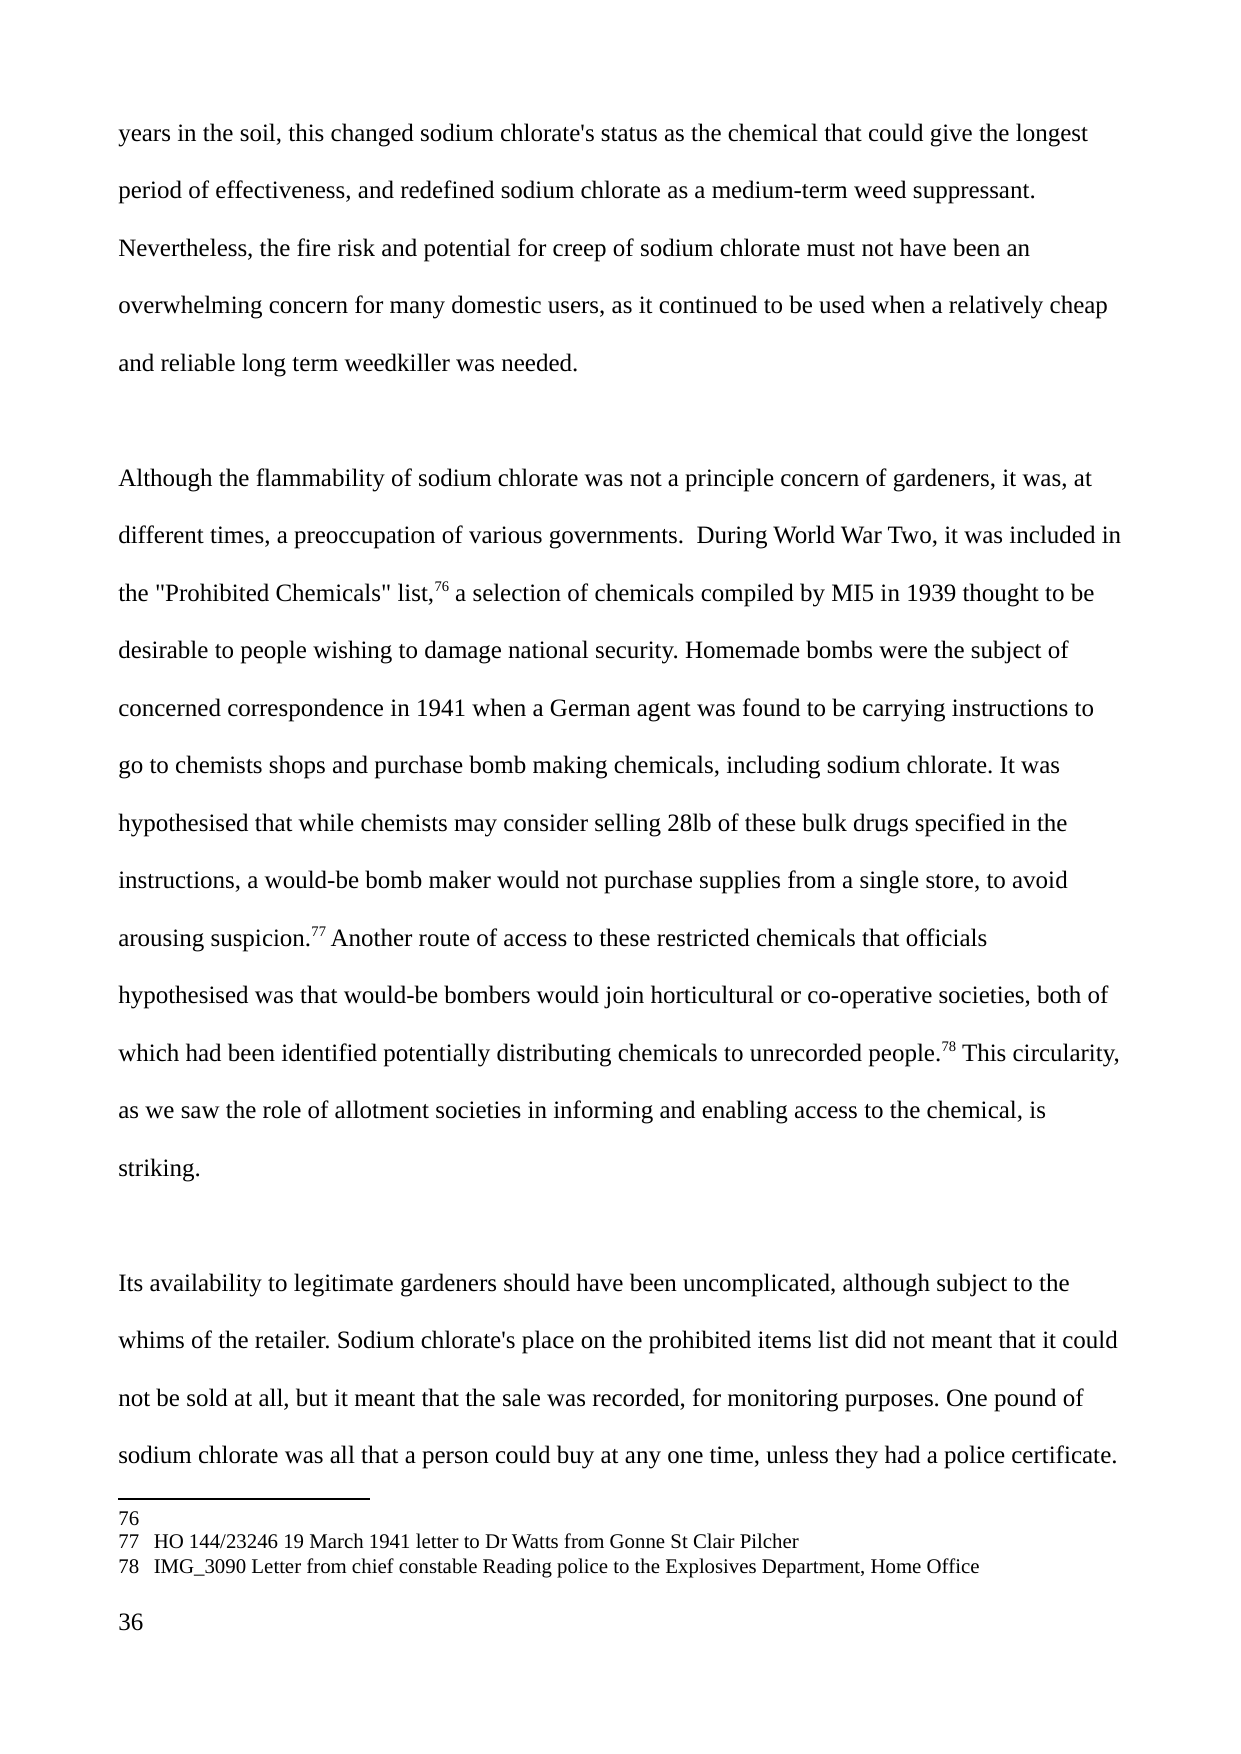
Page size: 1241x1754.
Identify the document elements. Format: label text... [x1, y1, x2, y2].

text IMG_3090 Letter from chief constable Reading police to the Explosives Department, Home Office [118, 1553, 1122, 1578]
text HO 144/23246 19 March 1941 letter to Dr Watts from Gonne St Clair Pilcher [118, 1529, 1122, 1553]
text Although the flammability of sodium chlorate was not a principle concern of gardeners, it was, at different times, a preoccupation of various governments. During World War Two, it was included in the "Prohibited Chemicals" list, a selection of chemicals compiled by MI5 in 1939 thought to be desirable to people wishing to damage national security. Homemade bombs were the subject of concerned correspondence in 1941 when a German agent was found to be carrying instructions to go to chemists shops and purchase bomb making chemicals, including sodium chlorate. It was hypothesised that while chemists may consider selling 28lb of these bulk drugs specified in the instructions, a would-be bomb maker would not purchase supplies from a single store, to avoid arousing suspicion. Another route of access to these restricted chemicals that officials hypothesised was that would-be bombers would join horticultural or co-operative societies, both of which had been identified potentially distributing chemicals to unrecorded people. This circularity, as we saw the role of allotment societies in informing and enabling access to the chemical, is striking. [118, 463, 1122, 1182]
text Its availability to legitimate gardeners should have been uncomplicated, although subject to the whims of the retailer. Sodium chlorate's place on the prohibited items list did not meant that it could not be sold at all, but it meant that the sale was recorded, for monitoring purposes. One pound of sodium chlorate was all that a person could buy at any one time, unless they had a police certificate. [118, 1268, 1122, 1469]
text years in the soil, this changed sodium chlorate's status as the chemical that could give the longest period of effectiveness, and redefined sodium chlorate as a medium-term weed suppressant. Nevertheless, the fire risk and potential for creep of sodium chlorate must not have been an overwhelming concern for many domestic users, as it continued to be used when a relatively cheap and reliable long term weedkiller was needed. [118, 118, 1122, 377]
